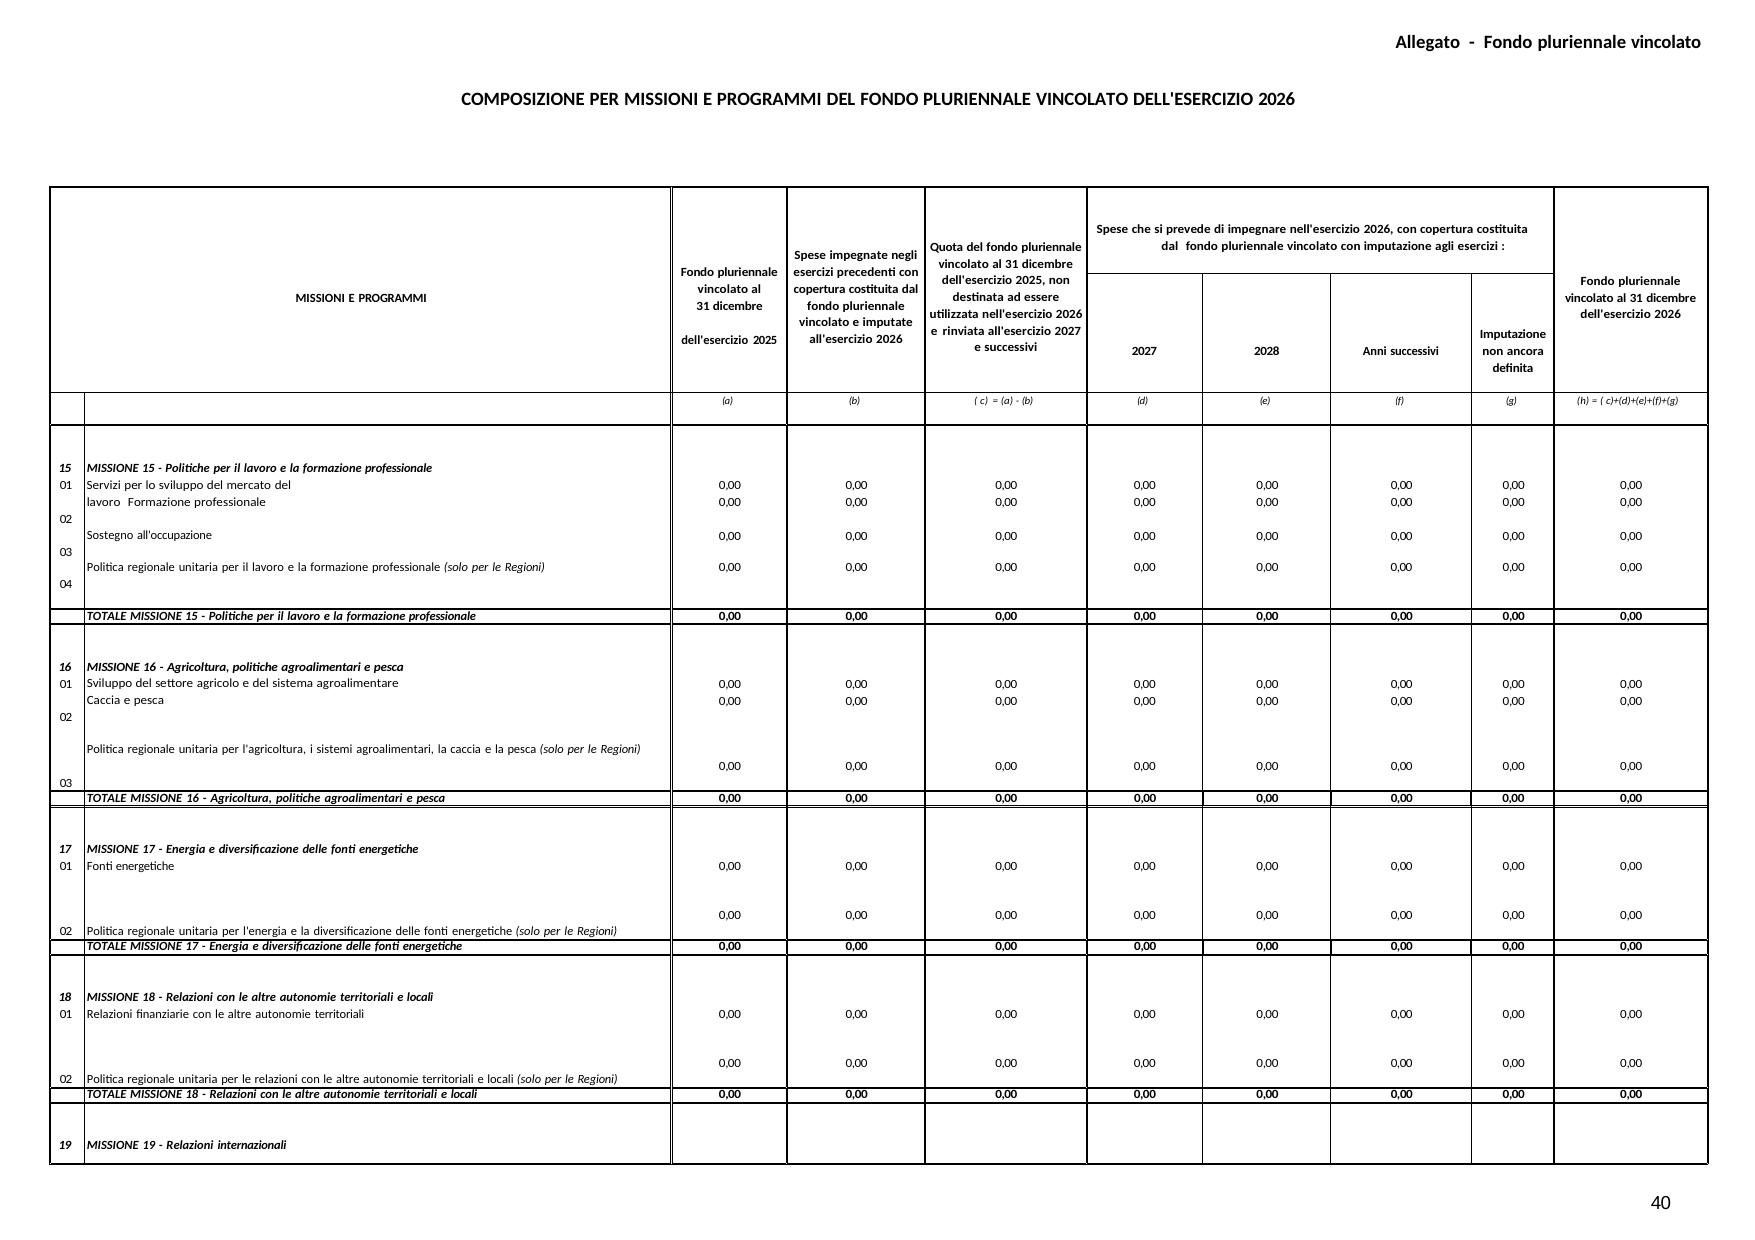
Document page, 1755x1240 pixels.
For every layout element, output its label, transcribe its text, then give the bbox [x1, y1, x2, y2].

table_cell 19 [51, 1104, 84, 1163]
table_cell [51, 941, 84, 954]
table_header Fondo pluriennale vincolato al 31 dicembre dell'esercizio 2025 [673, 188, 786, 392]
table_cell 0,00 0,00 [1203, 956, 1330, 1087]
table_cell (e) [1203, 393, 1330, 423]
table_cell 0,00 [1332, 792, 1470, 805]
table_cell 0,00 [1331, 610, 1471, 623]
table_cell (g) [1472, 393, 1553, 423]
table_cell 18 01 02 [51, 956, 84, 1087]
table_header Spese che si prevede di impegnare nell'esercizio 2026, con copertura costituita dal fondo pluriennale vincolato con imputazione agli esercizi : [1088, 188, 1553, 273]
table_cell Anni successivi [1331, 274, 1471, 392]
table_cell 0,00 [926, 792, 1086, 805]
table_cell 0,00 [673, 1089, 786, 1102]
table_cell 0,00 0,00 [788, 956, 924, 1087]
table_cell (a) [673, 393, 786, 423]
table_cell 0,00 [1555, 792, 1707, 805]
table_cell ( c) = (a) - (b) [926, 393, 1086, 423]
table_cell [1203, 1104, 1330, 1163]
table_cell TOTALE MISSIONE 17 - Energia e diversificazione delle fonti energetiche [85, 941, 670, 954]
table_cell [51, 393, 84, 423]
table_cell 0,00 0,00 0,00 [1331, 625, 1471, 790]
table_cell MISSIONE 15 - Politiche per il lavoro e la formazione professionale Servizi per lo sviluppo del mercato del lavoro Formazione professionale Sostegno all'occupazione Politica regionale unitaria per il lavoro e la formazione professionale (solo per le Regioni) [85, 426, 670, 608]
table_cell 0,00 0,00 [1331, 956, 1471, 1087]
table_cell 0,00 [1088, 792, 1202, 805]
table_cell 0,00 0,00 [1331, 808, 1471, 938]
text Allegato - Fondo pluriennale vincolato [44, 30, 1701, 53]
table_cell 0,00 [788, 610, 924, 623]
table_cell 0,00 0,00 0,00 0,00 [1331, 426, 1471, 608]
table_cell 0,00 [673, 610, 786, 623]
table_cell Imputazione non ancora definita [1472, 274, 1553, 392]
table_cell 0,00 0,00 0,00 0,00 [1555, 426, 1707, 608]
table_cell (h) = ( c)+(d)+(e)+(f)+(g) [1555, 393, 1707, 423]
table_cell 0,00 [788, 941, 924, 954]
table_cell [926, 1104, 1086, 1163]
table_cell 0,00 [1555, 941, 1707, 954]
table_cell 0,00 [1203, 610, 1330, 623]
table_cell 0,00 0,00 [673, 956, 786, 1087]
table_cell 0,00 0,00 0,00 0,00 [788, 426, 924, 608]
table_cell 0,00 0,00 [1472, 808, 1553, 938]
table_header MISSIONI E PROGRAMMI [51, 188, 670, 392]
table_cell 0,00 [1332, 941, 1470, 954]
table_cell 0,00 [1472, 941, 1553, 954]
table_cell 2027 [1088, 274, 1202, 392]
table_cell 0,00 [1204, 941, 1330, 954]
table_cell 0,00 0,00 [926, 956, 1086, 1087]
table_cell [1555, 1104, 1707, 1163]
table_cell 0,00 0,00 0,00 0,00 [1472, 426, 1553, 608]
table_cell [1088, 1104, 1202, 1163]
table_cell 0,00 [926, 1089, 1086, 1102]
table_cell 0,00 [926, 941, 1086, 954]
table_cell (f) [1331, 393, 1471, 423]
table_cell 0,00 [673, 941, 786, 954]
table_cell 0,00 0,00 0,00 0,00 [1203, 426, 1330, 608]
table_cell 0,00 [1555, 610, 1707, 623]
table_cell MISSIONE 17 - Energia e diversificazione delle fonti energetiche Fonti energetiche Politica regionale unitaria per l'energia e la diversificazione delle fonti energetiche (solo per le Regioni) [85, 808, 670, 938]
table_cell MISSIONE 16 - Agricoltura, politiche agroalimentari e pesca Sviluppo del settore agricolo e del sistema agroalimentare Caccia e pesca Politica regionale unitaria per l'agricoltura, i sistemi agroalimentari, la caccia e la pesca (solo per le Regioni) [85, 625, 670, 790]
table_cell 0,00 [1472, 792, 1553, 805]
table_cell 2028 [1203, 274, 1330, 392]
table_cell [85, 393, 670, 423]
table_cell 0,00 0,00 [673, 808, 786, 938]
table_cell 0,00 [1555, 1089, 1707, 1102]
table_cell 0,00 [1088, 610, 1202, 623]
table_cell TOTALE MISSIONE 16 - Agricoltura, politiche agroalimentari e pesca [85, 792, 670, 805]
table_cell 0,00 0,00 [1088, 808, 1202, 938]
table_cell [788, 1104, 924, 1163]
table_cell [1472, 1104, 1553, 1163]
table_cell 0,00 0,00 0,00 [788, 625, 924, 790]
table_cell 0,00 [1088, 1089, 1202, 1102]
table_cell [51, 610, 84, 623]
table_header Fondo pluriennale vincolato al 31 dicembre dell'esercizio 2026 [1555, 188, 1707, 392]
table_cell 0,00 0,00 0,00 0,00 [926, 426, 1086, 608]
table_cell 0,00 [1472, 610, 1553, 623]
table_cell [673, 1104, 786, 1163]
table_cell MISSIONE 19 - Relazioni internazionali [85, 1104, 670, 1163]
table_header Spese impegnate negli esercizi precedenti con copertura costituita dal fondo pluriennale vincolato e imputate all'esercizio 2026 [788, 188, 924, 392]
table_cell MISSIONE 18 - Relazioni con le altre autonomie territoriali e locali Relazioni finanziarie con le altre autonomie territoriali Politica regionale unitaria per le relazioni con le altre autonomie territoriali e locali (solo per le Regioni) [85, 956, 670, 1087]
table_cell 0,00 0,00 [1555, 956, 1707, 1087]
table_cell 0,00 0,00 0,00 [926, 625, 1086, 790]
table_cell 0,00 0,00 0,00 [1203, 625, 1330, 790]
table_cell TOTALE MISSIONE 15 - Politiche per il lavoro e la formazione professionale [85, 610, 670, 623]
table_cell 0,00 [1088, 941, 1202, 954]
table_cell [51, 1089, 84, 1102]
table_cell 0,00 0,00 [926, 808, 1086, 938]
table_cell 16 01 02 03 [51, 625, 84, 790]
table_cell [51, 792, 84, 805]
table_cell (b) [788, 393, 924, 423]
text COMPOSIZIONE PER MISSIONI E PROGRAMMI DEL FONDO PLURIENNALE VINCOLATO DELL'ESERCIZIO 2026 [47, 87, 1710, 110]
table_cell 0,00 0,00 0,00 0,00 [1088, 426, 1202, 608]
table_cell TOTALE MISSIONE 18 - Relazioni con le altre autonomie territoriali e locali [85, 1089, 670, 1102]
table_cell (d) [1088, 393, 1202, 423]
table_header Quota del fondo pluriennale vincolato al 31 dicembre dell'esercizio 2025, non destinata ad essere utilizzata nell'esercizio 2026 e rinviata all'esercizio 2027 e successivi [926, 188, 1086, 392]
table_cell 0,00 [1203, 1089, 1330, 1102]
table_cell 0,00 0,00 [1088, 956, 1202, 1087]
table_cell 17 01 02 [51, 808, 84, 938]
table_cell 0,00 0,00 [788, 808, 924, 938]
table_cell 0,00 0,00 [1555, 808, 1707, 938]
table_cell 0,00 0,00 0,00 [1555, 625, 1707, 790]
table_cell 0,00 [673, 792, 786, 805]
table_cell 0,00 [926, 610, 1086, 623]
table_cell 0,00 [1331, 1089, 1471, 1102]
table_cell 0,00 [1472, 1089, 1553, 1102]
table_cell 0,00 [788, 792, 924, 805]
table_cell 0,00 0,00 0,00 0,00 [673, 426, 786, 608]
table_cell 0,00 0,00 0,00 [1472, 625, 1553, 790]
table_cell [1331, 1104, 1471, 1163]
table_cell 0,00 0,00 0,00 [1088, 625, 1202, 790]
table_cell 0,00 0,00 [1472, 956, 1553, 1087]
table_cell 0,00 [788, 1089, 924, 1102]
table_cell 15 01 02 03 04 [51, 426, 84, 608]
table_cell 0,00 0,00 [1203, 808, 1330, 938]
table_cell 0,00 [1204, 792, 1330, 805]
table_cell 0,00 0,00 0,00 [673, 625, 786, 790]
